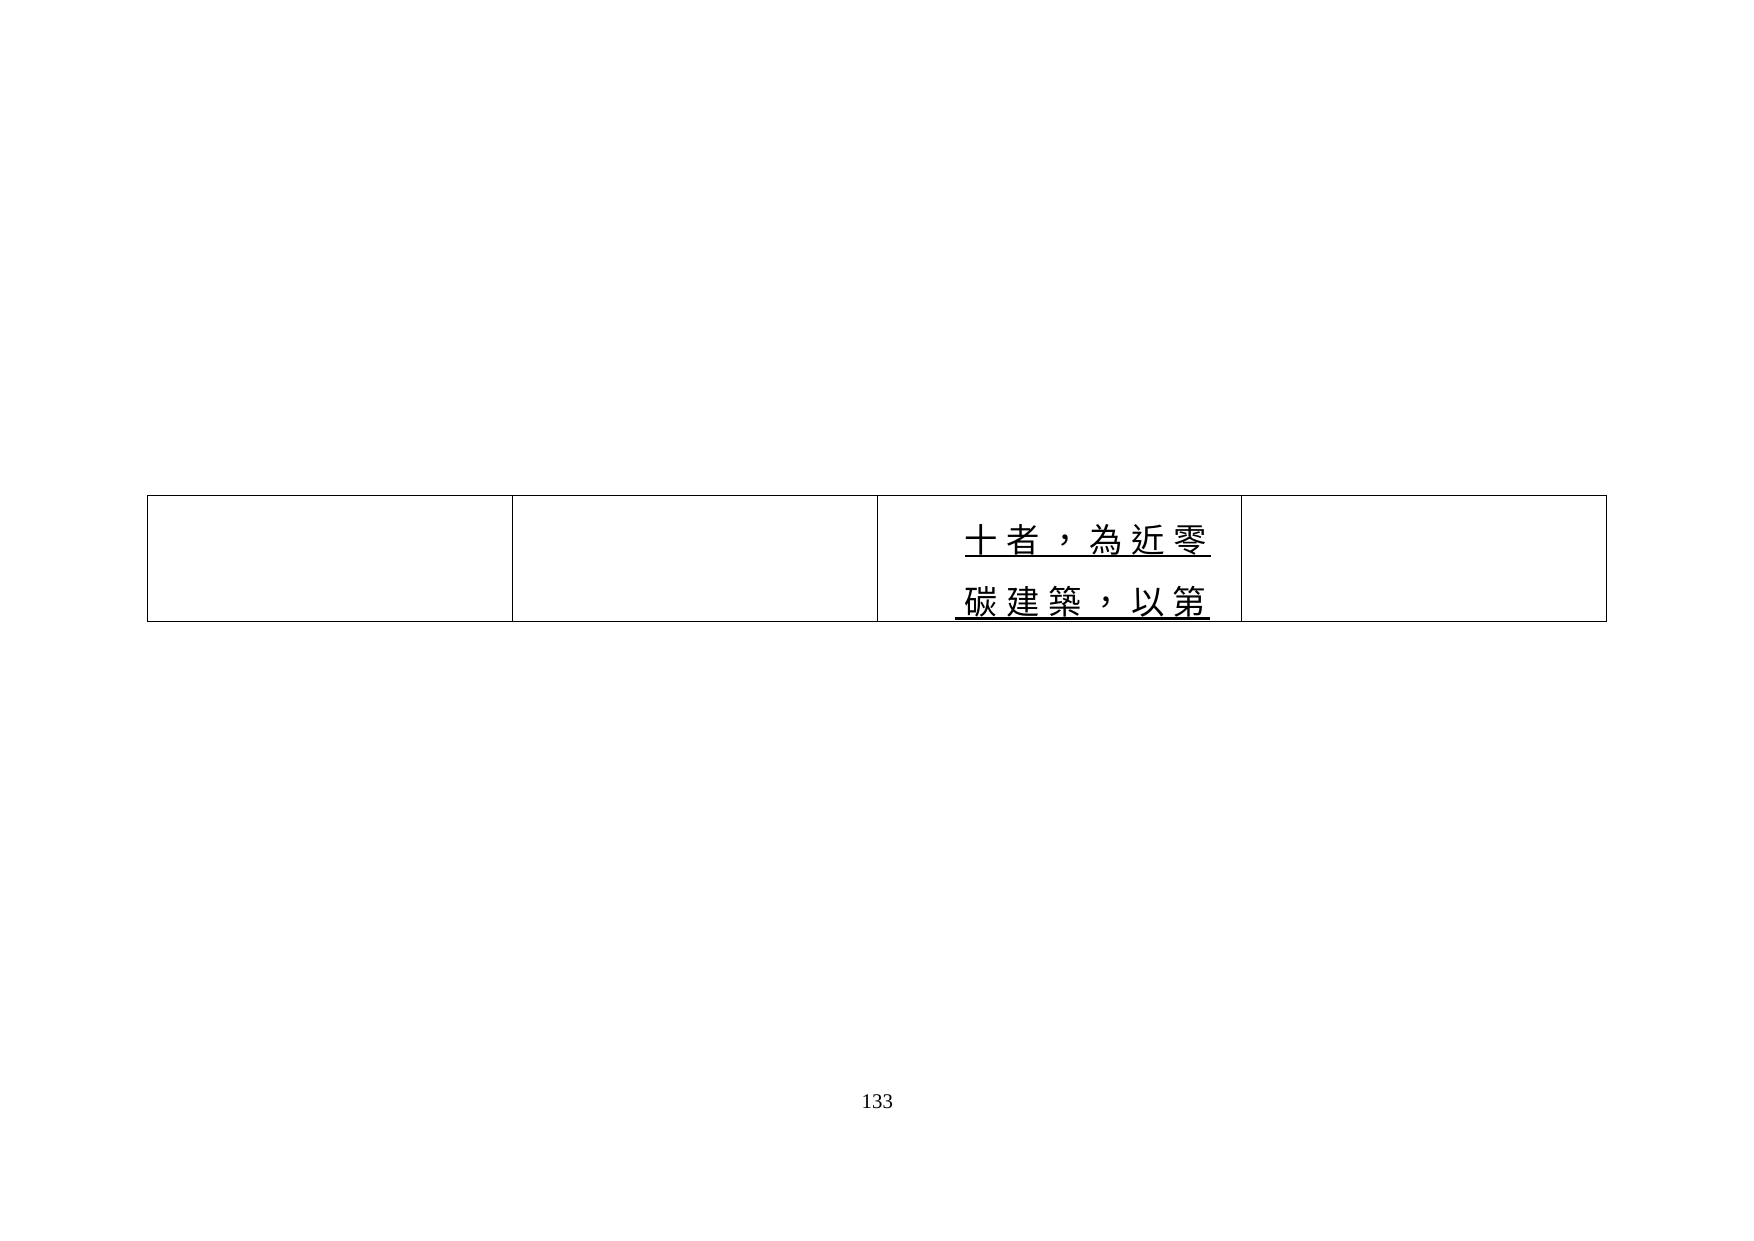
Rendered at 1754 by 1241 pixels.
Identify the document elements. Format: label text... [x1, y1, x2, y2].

table_cell [513, 496, 877, 621]
table_cell [148, 496, 512, 621]
table_cell 十者，為近零碳建築，以第 [878, 496, 1241, 621]
table_cell [1242, 496, 1606, 621]
